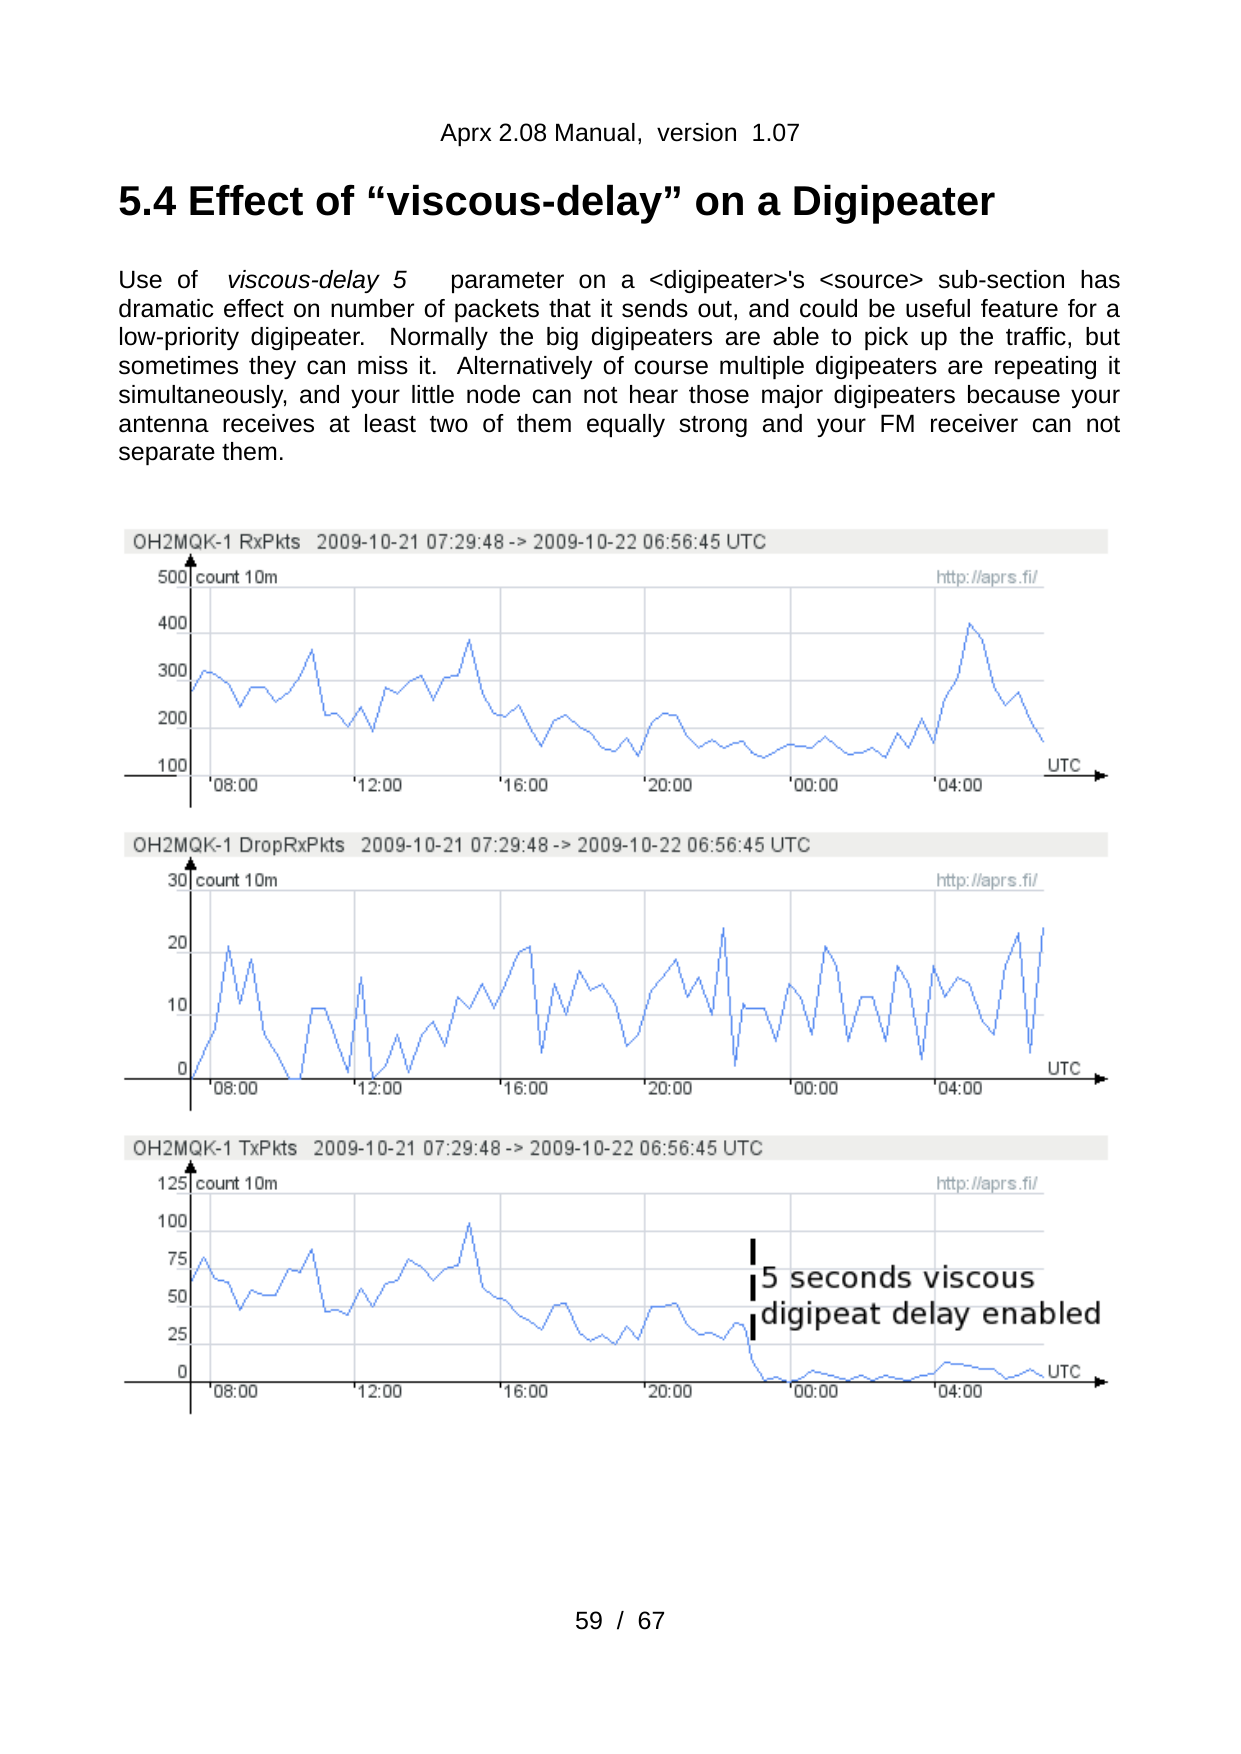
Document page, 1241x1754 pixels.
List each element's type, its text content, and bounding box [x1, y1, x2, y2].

picture [118, 518, 1123, 1416]
subtitle Effect of “viscous-delay” on a Digipeater [118, 176, 1122, 224]
text Use of viscous-delay 5 parameter on a <digipeater>'s <source> sub-section has dramatic effect on number of packets that it sends out, and could be useful feature for a low-priority digipeater. Normally the big digipeaters are able to pick up the traffic, but sometimes they can miss it. Alternatively of course multiple digipeaters are repeating it simultaneously, and your little node can not hear those major digipeaters because your antenna receives at least two of them equally strong and your FM receiver can not separate them. [118, 265, 1122, 466]
